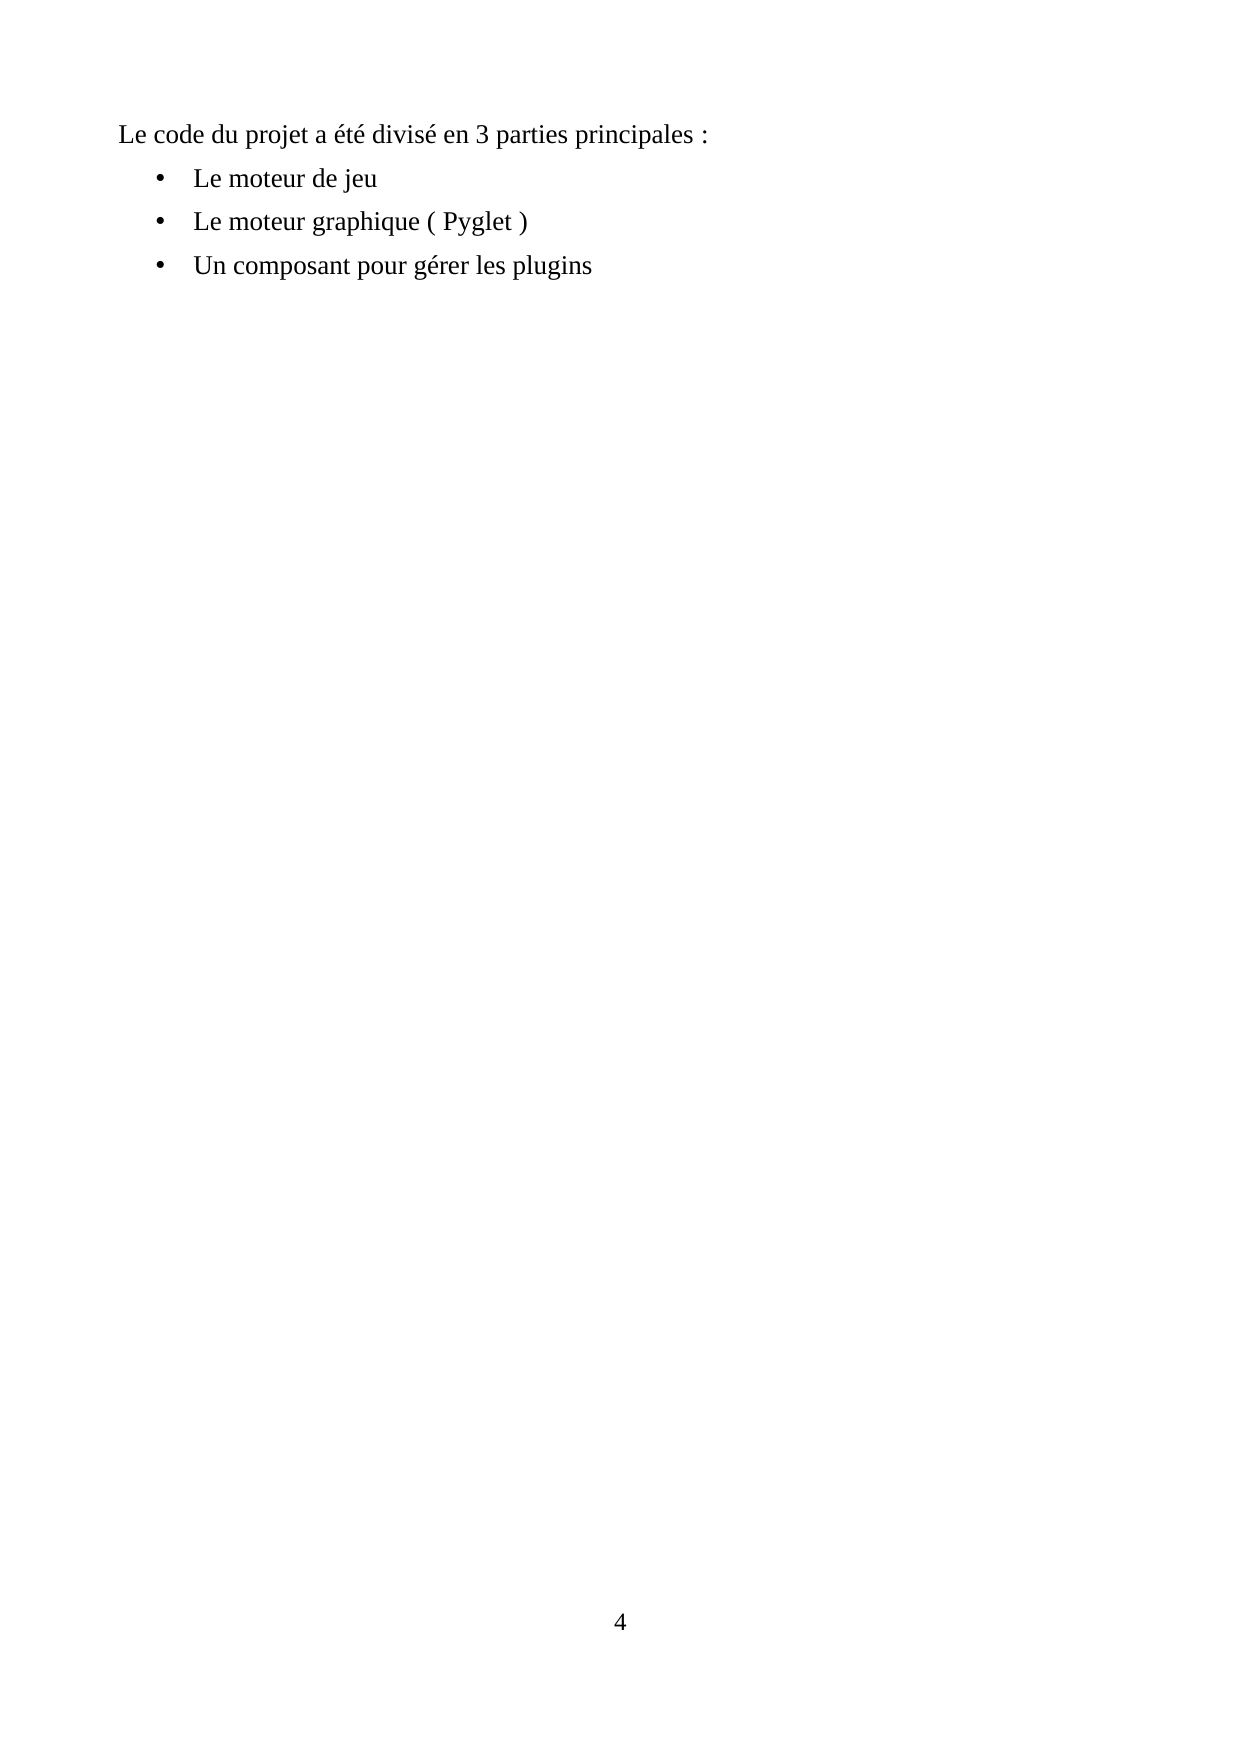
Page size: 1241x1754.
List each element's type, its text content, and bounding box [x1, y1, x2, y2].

list Un composant pour gérer les plugins [156, 249, 1122, 281]
list Le moteur de jeu [156, 162, 1122, 193]
text Le code du projet a été divisé en 3 parties principales : [118, 118, 1122, 149]
list Le moteur graphique ( Pyglet ) [156, 206, 1122, 237]
